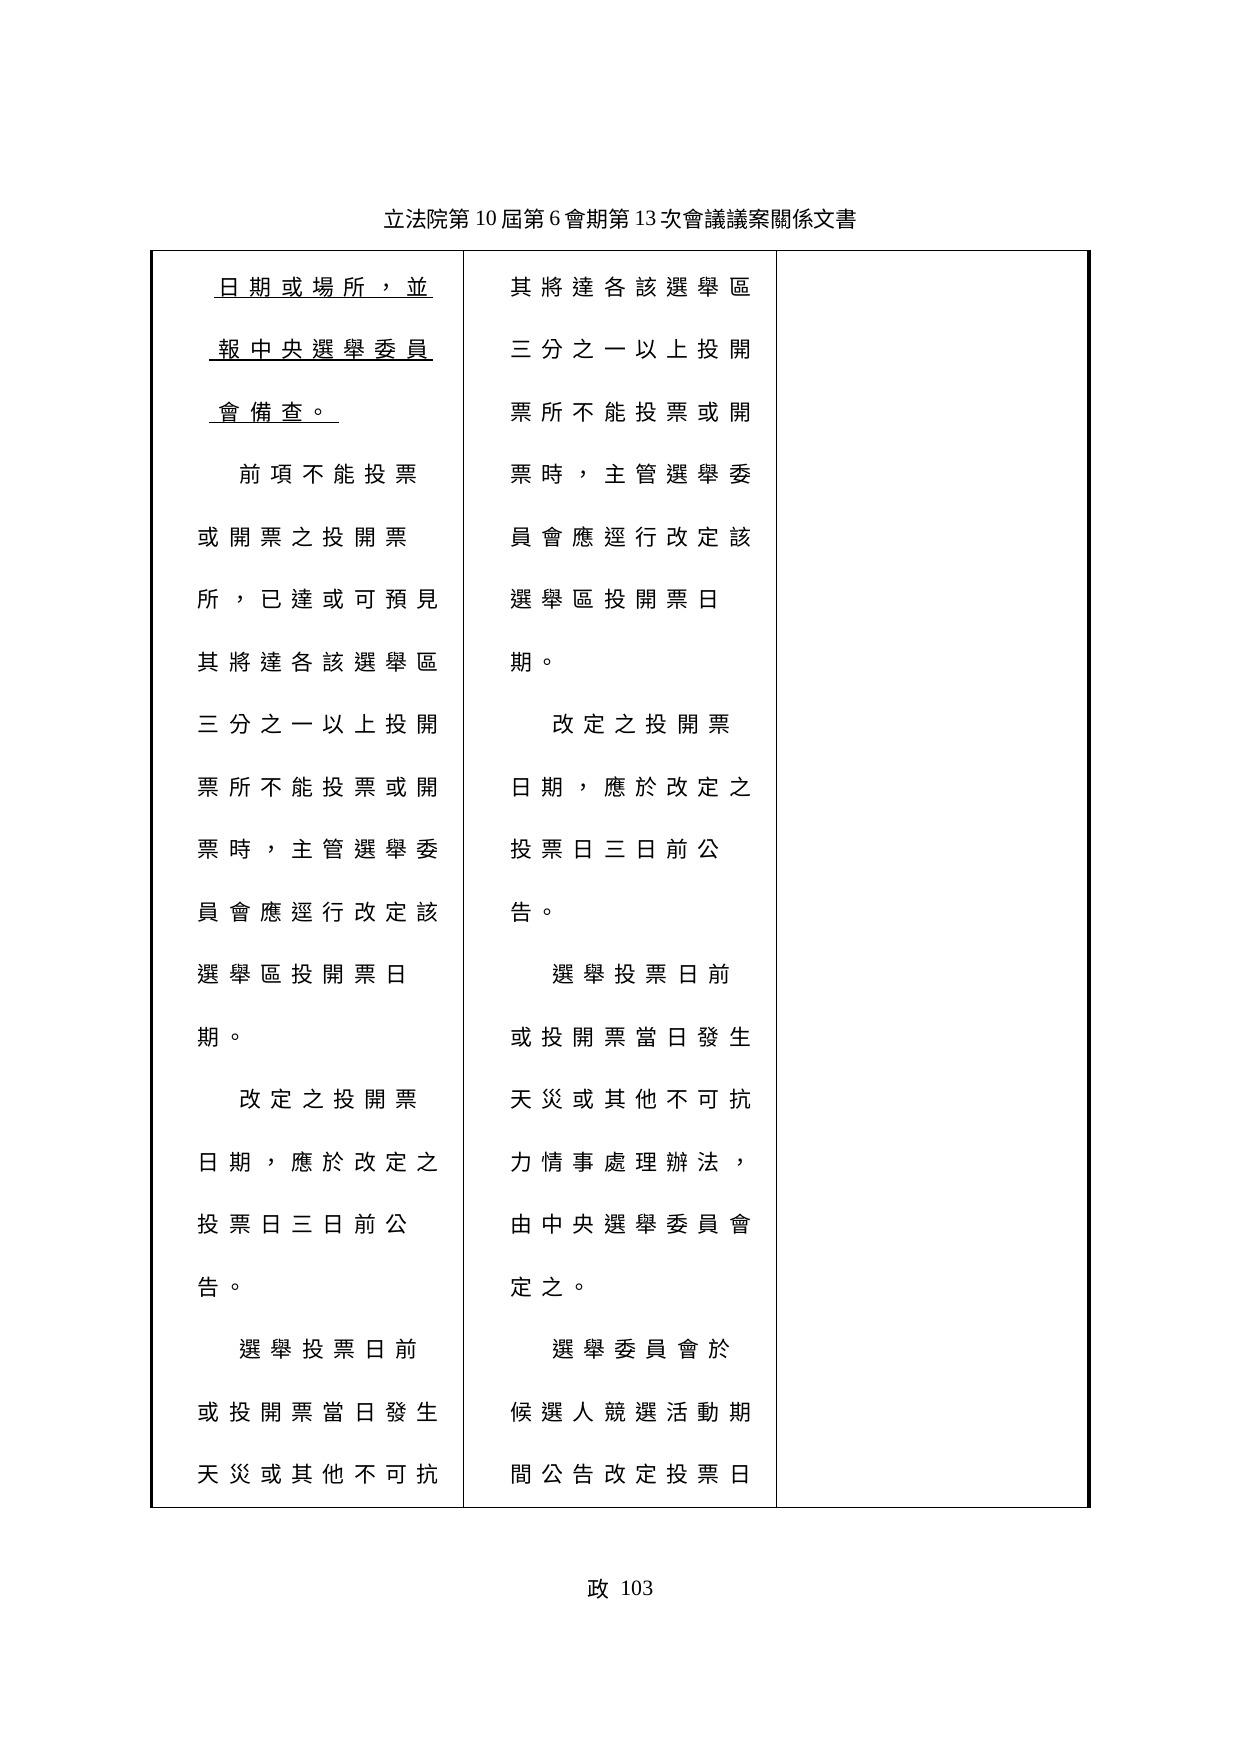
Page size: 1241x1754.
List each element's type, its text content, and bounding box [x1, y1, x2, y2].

table_cell 其將達各該選舉區三分之一以上投開票所不能投票或開票時，主管選舉委員會應逕行改定該選舉區投開票日期。 改定之投開票日期，應於改定之投票日三日前公告。 選舉投票日前或投開票當日發生天災或其他不可抗力情事處理辦法，由中央選舉委員會定之。 選舉委員會於候選人競選活動期間公告改定投票日 [464, 251, 776, 1507]
table_cell 日期或場所，並報中央選舉委員會備查。 前項不能投票或開票之投開票所，已達或可預見其將達各該選舉區三分之一以上投開票所不能投票或開票時，主管選舉委員會應逕行改定該選舉區投開票日期。 改定之投開票日期，應於改定之投票日三日前公告。 選舉投票日前或投開票當日發生天災或其他不可抗 [153, 251, 463, 1507]
table_cell [777, 251, 1087, 1507]
